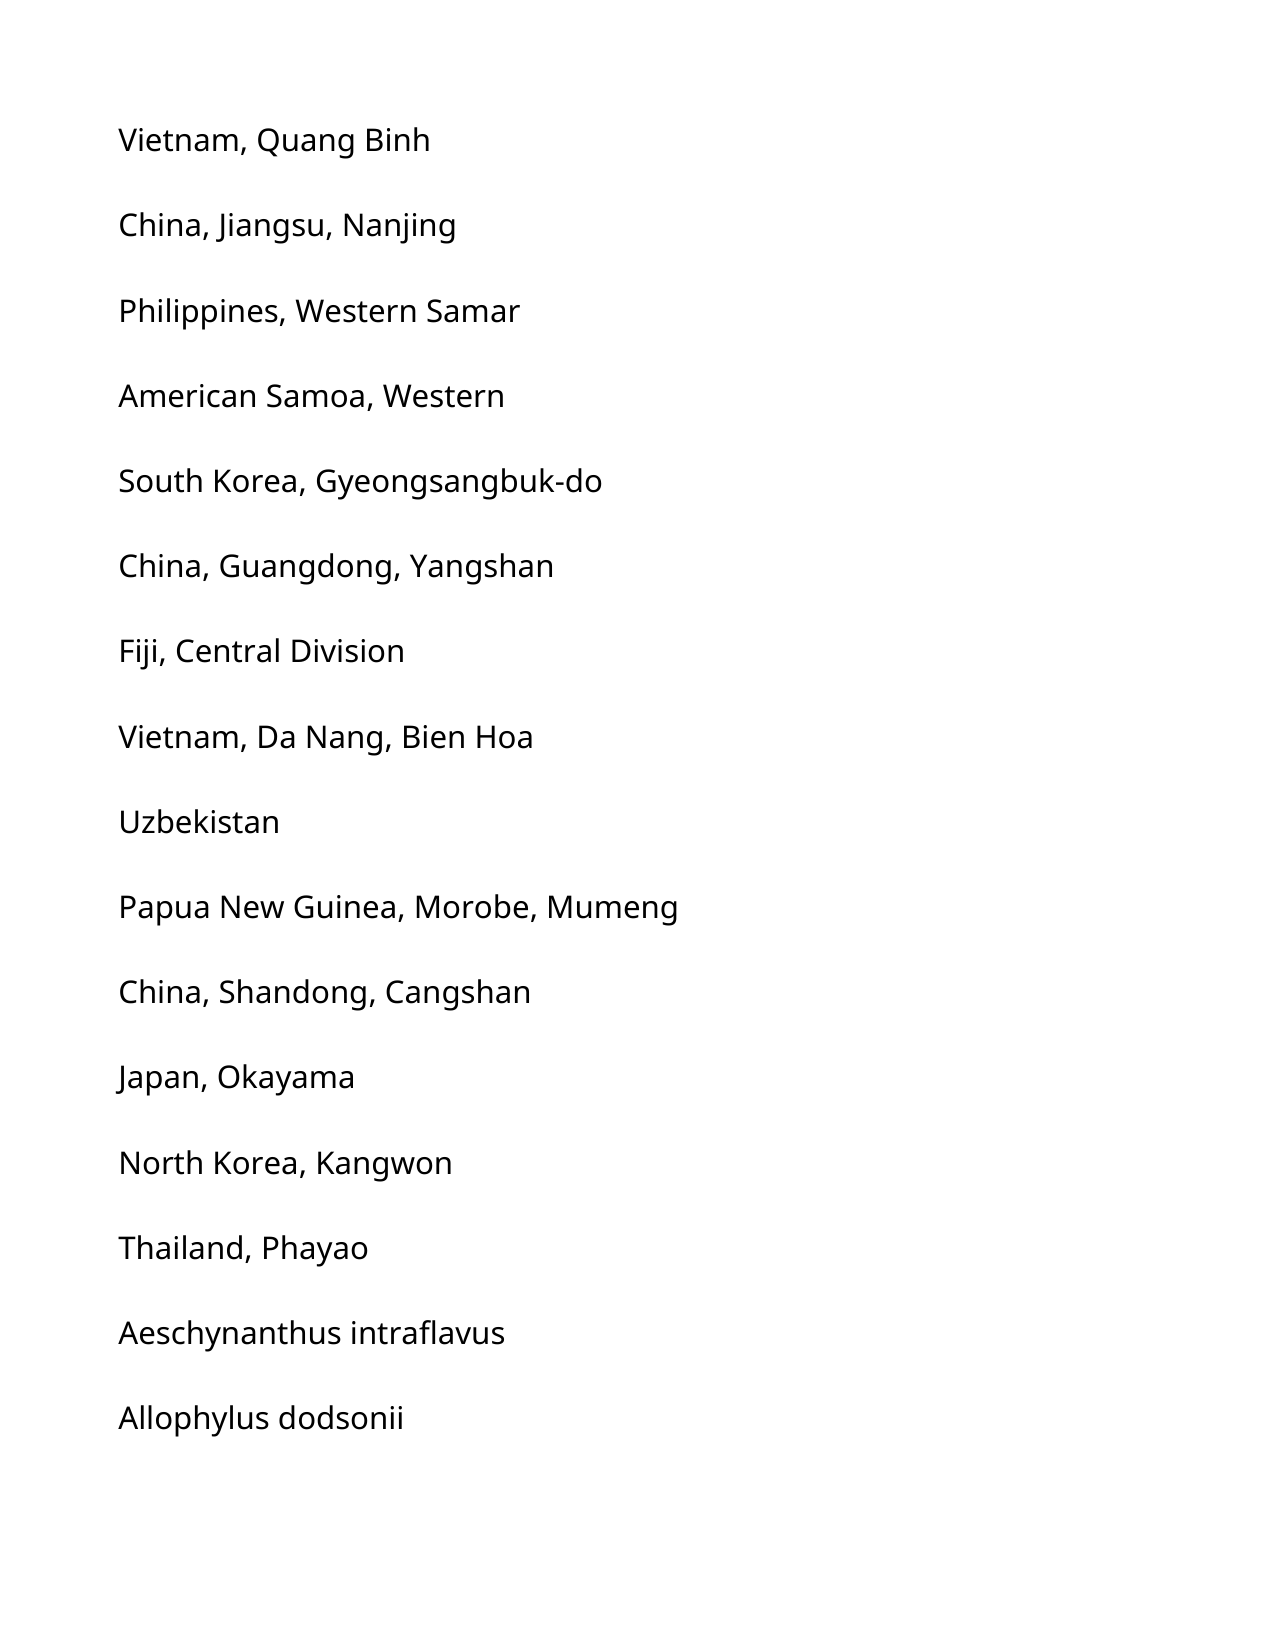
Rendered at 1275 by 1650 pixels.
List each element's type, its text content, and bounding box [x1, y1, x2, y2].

text American Samoa, Western [118, 374, 1157, 459]
text Aeschynanthus intraflavus [118, 1311, 1157, 1396]
text Thailand, Phayao [118, 1226, 1157, 1311]
text China, Jiangsu, Nanjing [118, 203, 1157, 288]
text Fiji, Central Division [118, 629, 1157, 714]
text Papua New Guinea, Morobe, Mumeng [118, 885, 1157, 970]
text North Korea, Kangwon [118, 1141, 1157, 1226]
text Vietnam, Quang Binh [118, 118, 1157, 203]
text Uzbekistan [118, 800, 1157, 885]
text Japan, Okayama [118, 1055, 1157, 1141]
text China, Guangdong, Yangshan [118, 544, 1157, 629]
text South Korea, Gyeongsangbuk-do [118, 459, 1157, 544]
text Allophylus dodsonii [118, 1396, 1157, 1481]
text Philippines, Western Samar [118, 288, 1157, 374]
text China, Shandong, Cangshan [118, 970, 1157, 1055]
text Vietnam, Da Nang, Bien Hoa [118, 714, 1157, 800]
